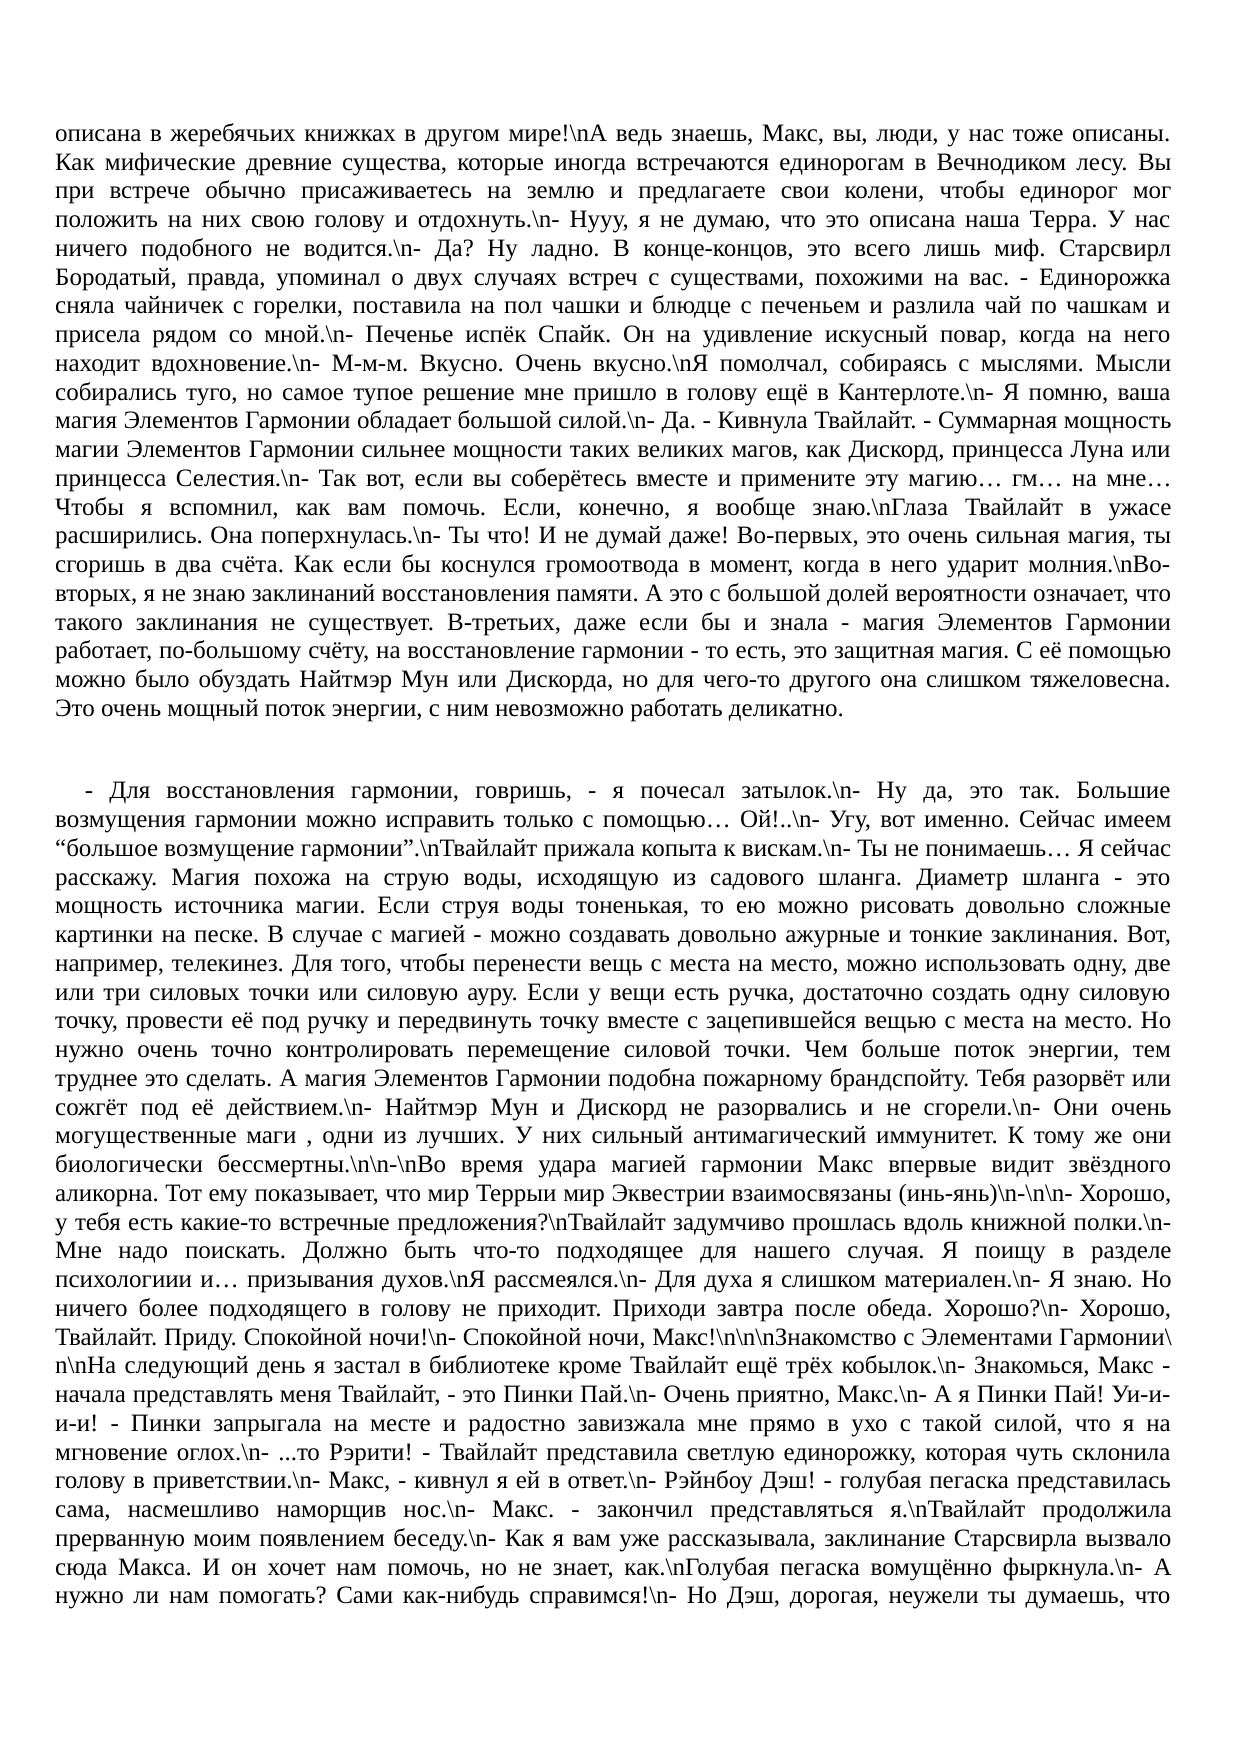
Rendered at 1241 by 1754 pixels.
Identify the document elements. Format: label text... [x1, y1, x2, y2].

text описана в жеребячьих книжках в другом мире!\nА ведь знаешь, Макс, вы, люди, у нас тоже описаны. Как мифические древние существа, которые иногда встречаются единорогам в Вечнодиком лесу. Вы при встрече обычно присаживаетесь на землю и предлагаете свои колени, чтобы единорог мог положить на них свою голову и отдохнуть.\n- Нууу, я не думаю, что это описана наша Терра. У нас ничего подобного не водится.\n- Да? Ну ладно. В конце-концов, это всего лишь миф. Старсвирл Бородатый, правда, упоминал о двух случаях встреч с существами, похожими на вас. - Единорожка сняла чайничек с горелки, поставила на пол чашки и блюдце с печеньем и разлила чай по чашкам и присела рядом со мной.\n- Печенье испёк Спайк. Он на удивление искусный повар, когда на него находит вдохновение.\n- М-м-м. Вкусно. Очень вкусно.\nЯ помолчал, собираясь с мыслями. Мысли собирались туго, но самое тупое решение мне пришло в голову ещё в Кантерлоте.\n- Я помню, ваша магия Элементов Гармонии обладает большой силой.\n- Да. - Кивнула Твайлайт. - Суммарная мощность магии Элементов Гармонии сильнее мощности таких великих магов, как Дискорд, принцесса Луна или принцесса Селестия.\n- Так вот, если вы соберётесь вместе и примените эту магию… гм… на мне… Чтобы я вспомнил, как вам помочь. Если, конечно, я вообще знаю.\nГлаза Твайлайт в ужасе расширились. Она поперхнулась.\n- Ты что! И не думай даже! Во-первых, это очень сильная магия, ты сгоришь в два счёта. Как если бы коснулся громоотвода в момент, когда в него ударит молния.\nВо-вторых, я не знаю заклинаний восстановления памяти. А это с большой долей вероятности означает, что такого заклинания не существует. В-третьих, даже если бы и знала - магия Элементов Гармонии работает, по-большому счёту, на восстановление гармонии - то есть, это защитная магия. С её помощью можно было обуздать Найтмэр Мун или Дискорда, но для чего-то другого она слишком тяжеловесна. Это очень мощный поток энергии, с ним невозможно работать деликатно. [55, 118, 1172, 722]
text - Для восстановления гармонии, говришь, - я почесал затылок.\n- Ну да, это так. Большие возмущения гармонии можно исправить только с помощью… Ой!..\n- Угу, вот именно. Сейчас имеем “большое возмущение гармонии”.\nТвайлайт прижала копыта к вискам.\n- Ты не понимаешь… Я сейчас расскажу. Магия похожа на струю воды, исходящую из садового шланга. Диаметр шланга - это мощность источника магии. Если струя воды тоненькая, то ею можно рисовать довольно сложные картинки на песке. В случае с магией - можно создавать довольно ажурные и тонкие заклинания. Вот, например, телекинез. Для того, чтобы перенести вещь с места на место, можно использовать одну, две или три силовых точки или силовую ауру. Если у вещи есть ручка, достаточно создать одну силовую точку, провести её под ручку и передвинуть точку вместе с зацепившейся вещью с места на место. Но нужно очень точно контролировать перемещение силовой точки. Чем больше поток энергии, тем труднее это сделать. А магия Элементов Гармонии подобна пожарному брандспойту. Тебя разорвёт или сожгёт под её действием.\n- Найтмэр Мун и Дискорд не разорвались и не сгорели.\n- Они очень могущественные маги , одни из лучших. У них сильный антимагический иммунитет. К тому же они биологически бессмертны.\n\n-\nВо время удара магией гармонии Макс впервые видит звёздного аликорна. Тот ему показывает, что мир Террыи мир Эквестрии взаимосвязаны (инь-янь)\n-\n\n- Хорошо, у тебя есть какие-то встречные предложения?\nТвайлайт задумчиво прошлась вдоль книжной полки.\n- Мне надо поискать. Должно быть что-то подходящее для нашего случая. Я поищу в разделе психологиии и… призывания духов.\nЯ рассмеялся.\n- Для духа я слишком материален.\n- Я знаю. Но ничего более подходящего в голову не приходит. Приходи завтра после обеда. Хорошо?\n- Хорошо, Твайлайт. Приду. Спокойной ночи!\n- Спокойной ночи, Макс!\n\n\nЗнакомство с Элементами Гармонии\n\nНа следующий день я застал в библиотеке кроме Твайлайт ещё трёх кобылок.\n- Знакомься, Макс - начала представлять меня Твайлайт, - это Пинки Пай.\n- Очень приятно, Макс.\n- А я Пинки Пай! Уи-и-и-и! - Пинки запрыгала на месте и радостно завизжала мне прямо в ухо с такой силой, что я на мгновение оглох.\n- ...то Рэрити! - Твайлайт представила светлую единорожку, которая чуть склонила голову в приветствии.\n- Макс, - кивнул я ей в ответ.\n- Рэйнбоу Дэш! - голубая пегаска представилась сама, насмешливо наморщив нос.\n- Макс. - закончил представляться я.\nТвайлайт продолжила прерванную моим появлением беседу.\n- Как я вам уже рассказывала, заклинание Старсвирла вызвало сюда Макса. И он хочет нам помочь, но не знает, как.\nГолубая пегаска вомущённо фыркнула.\n- А нужно ли нам помогать? Сами как-нибудь справимся!\n- Но Дэш, дорогая, неужели ты думаешь, что [55, 776, 1172, 1609]
